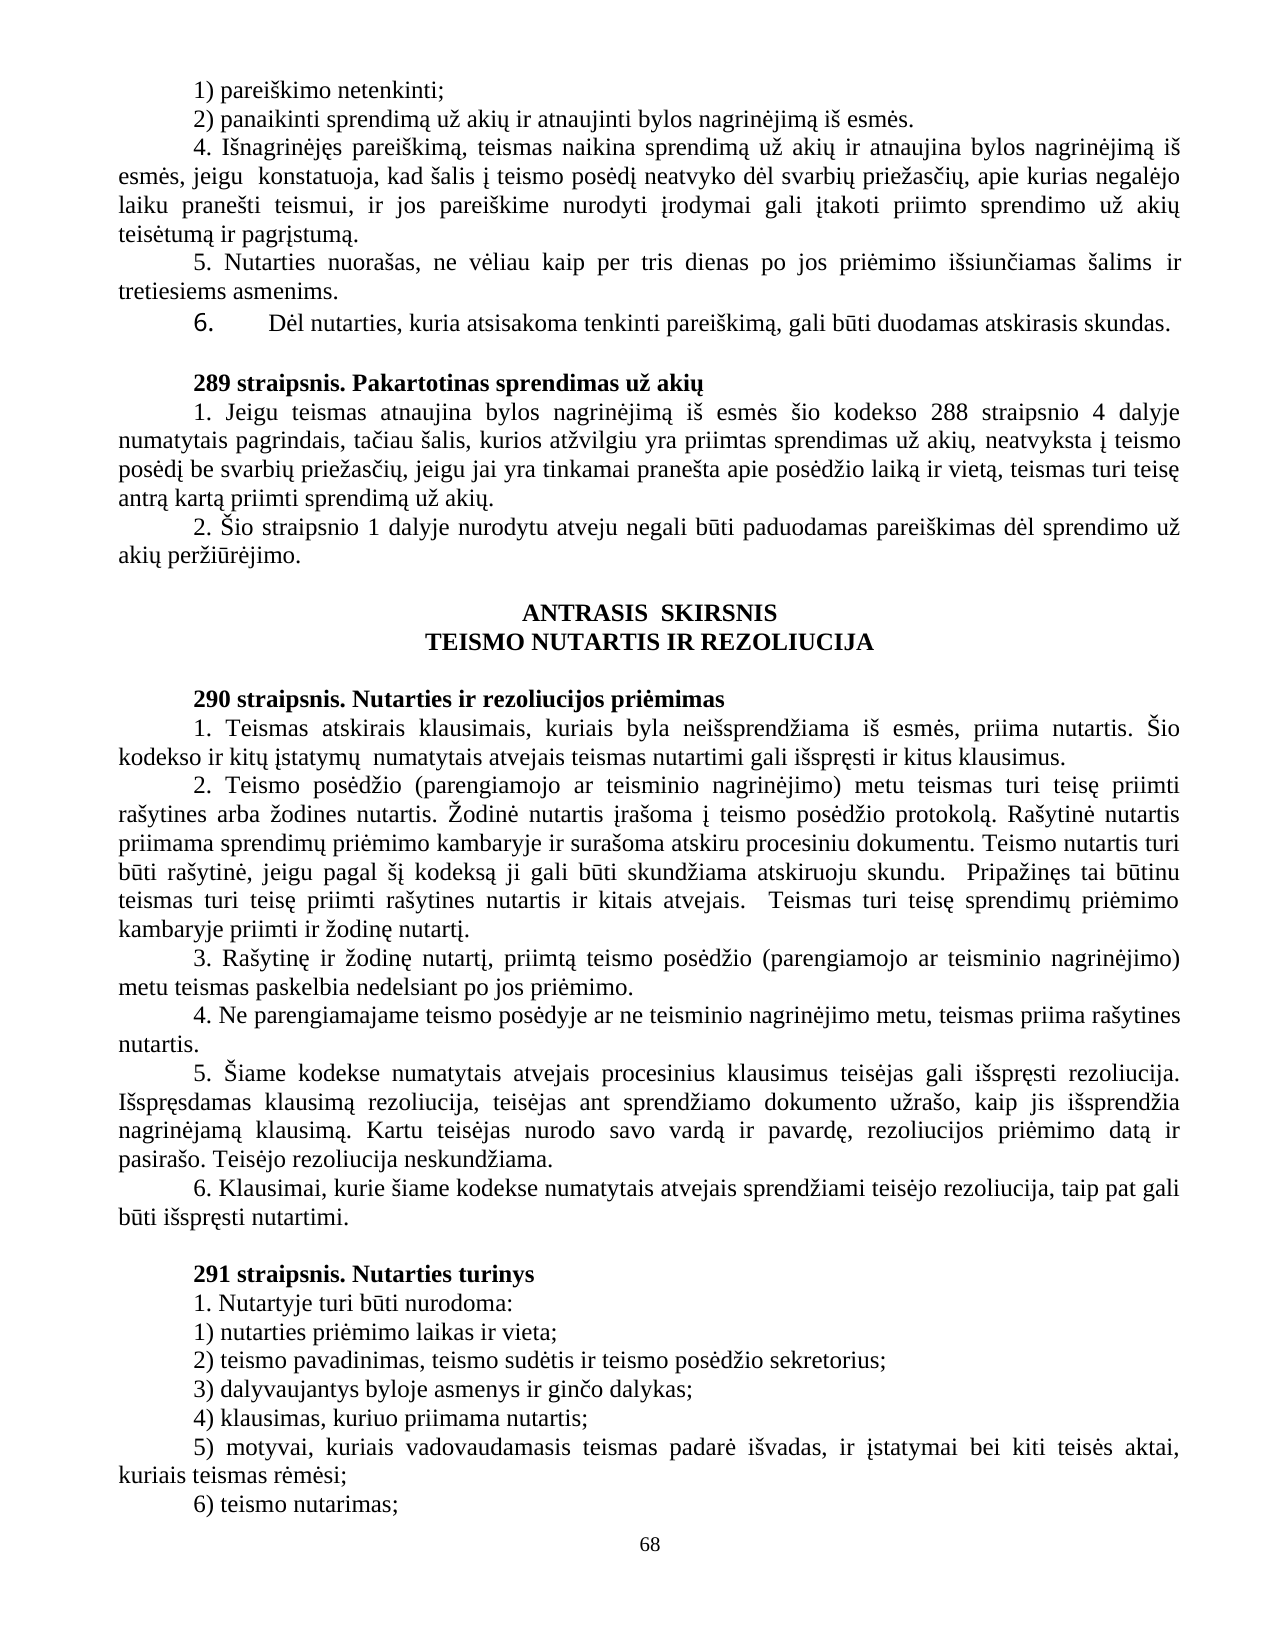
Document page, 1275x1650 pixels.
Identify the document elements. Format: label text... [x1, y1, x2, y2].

text 5) motyvai, kuriais vadovaudamasis teismas padarė išvadas, ir įstatymai bei kiti teisės aktai, kuriais teismas rėmėsi; [118, 1432, 1181, 1489]
text 6. Dėl nutarties, kuria atsisakoma tenkinti pareiškimą, gali būti duodamas atskirasis skundas. [118, 305, 1181, 339]
text 291 straipsnis. Nutarties turinys [118, 1259, 1181, 1288]
text 1. Jeigu teismas atnaujina bylos nagrinėjimą iš esmės šio kodekso 288 straipsnio 4 dalyje numatytais pagrindais, tačiau šalis, kurios atžvilgiu yra priimtas sprendimas už akių, neatvyksta į teismo posėdį be svarbių priežasčių, jeigu jai yra tinkamai pranešta apie posėdžio laiką ir vietą, teismas turi teisę antrą kartą priimti sprendimą už akių. [118, 397, 1181, 512]
text Teismo nutartis ir rezoliucija [118, 627, 1181, 655]
text 4. Ne parengiamajame teismo posėdyje ar ne teisminio nagrinėjimo metu, teismas priima rašytines nutartis. [118, 1000, 1181, 1058]
text Antrasis skirsnis [118, 598, 1181, 627]
text 2) teismo pavadinimas, teismo sudėtis ir teismo posėdžio sekretorius; [118, 1345, 1181, 1374]
text 289 straipsnis. Pakartotinas sprendimas už akių [118, 368, 1181, 397]
text 1) nutarties priėmimo laikas ir vieta; [118, 1317, 1181, 1345]
text 1) pareiškimo netenkinti; [118, 75, 1181, 104]
text 2) panaikinti sprendimą už akių ir atnaujinti bylos nagrinėjimą iš esmės. [118, 104, 1181, 132]
text 6) teismo nutarimas; [118, 1489, 1181, 1518]
text 5. Nutarties nuorašas, ne vėliau kaip per tris dienas po jos priėmimo išsiunčiamas šalims ir tretiesiems asmenims. [118, 247, 1181, 305]
text 3. Rašytinę ir žodinę nutartį, priimtą teismo posėdžio (parengiamojo ar teisminio nagrinėjimo) metu teismas paskelbia nedelsiant po jos priėmimo. [118, 943, 1181, 1000]
text 4. Išnagrinėjęs pareiškimą, teismas naikina sprendimą už akių ir atnaujina bylos nagrinėjimą iš esmės, jeigu konstatuoja, kad šalis į teismo posėdį neatvyko dėl svarbių priežasčių, apie kurias negalėjo laiku pranešti teismui, ir jos pareiškime nurodyti įrodymai gali įtakoti priimto sprendimo už akių teisėtumą ir pagrįstumą. [118, 132, 1181, 247]
text 4) klausimas, kuriuo priimama nutartis; [118, 1403, 1181, 1432]
text 6. Klausimai, kurie šiame kodekse numatytais atvejais sprendžiami teisėjo rezoliucija, taip pat gali būti išspręsti nutartimi. [118, 1173, 1181, 1230]
text 5. Šiame kodekse numatytais atvejais procesinius klausimus teisėjas gali išspręsti rezoliucija. Išspręsdamas klausimą rezoliucija, teisėjas ant sprendžiamo dokumento užrašo, kaip jis išsprendžia nagrinėjamą klausimą. Kartu teisėjas nurodo savo vardą ir pavardę, rezoliucijos priėmimo datą ir pasirašo. Teisėjo rezoliucija neskundžiama. [118, 1058, 1181, 1173]
text 3) dalyvaujantys byloje asmenys ir ginčo dalykas; [118, 1374, 1181, 1403]
text 2. Teismo posėdžio (parengiamojo ar teisminio nagrinėjimo) metu teismas turi teisę priimti rašytines arba žodines nutartis. Žodinė nutartis įrašoma į teismo posėdžio protokolą. Rašytinė nutartis priimama sprendimų priėmimo kambaryje ir surašoma atskiru procesiniu dokumentu. Teismo nutartis turi būti rašytinė, jeigu pagal šį kodeksą ji gali būti skundžiama atskiruoju skundu. Pripažinęs tai būtinu teismas turi teisę priimti rašytines nutartis ir kitais atvejais. Teismas turi teisę sprendimų priėmimo kambaryje priimti ir žodinę nutartį. [118, 770, 1181, 943]
text 2. Šio straipsnio 1 dalyje nurodytu atveju negali būti paduodamas pareiškimas dėl sprendimo už akių peržiūrėjimo. [118, 512, 1181, 569]
text 1. Nutartyje turi būti nurodoma: [118, 1288, 1181, 1317]
text 290 straipsnis. Nutarties ir rezoliucijos priėmimas [118, 684, 1181, 713]
text 1. Teismas atskirais klausimais, kuriais byla neišsprendžiama iš esmės, priima nutartis. Šio kodekso ir kitų įstatymų numatytais atvejais teismas nutartimi gali išspręsti ir kitus klausimus. [118, 713, 1181, 770]
